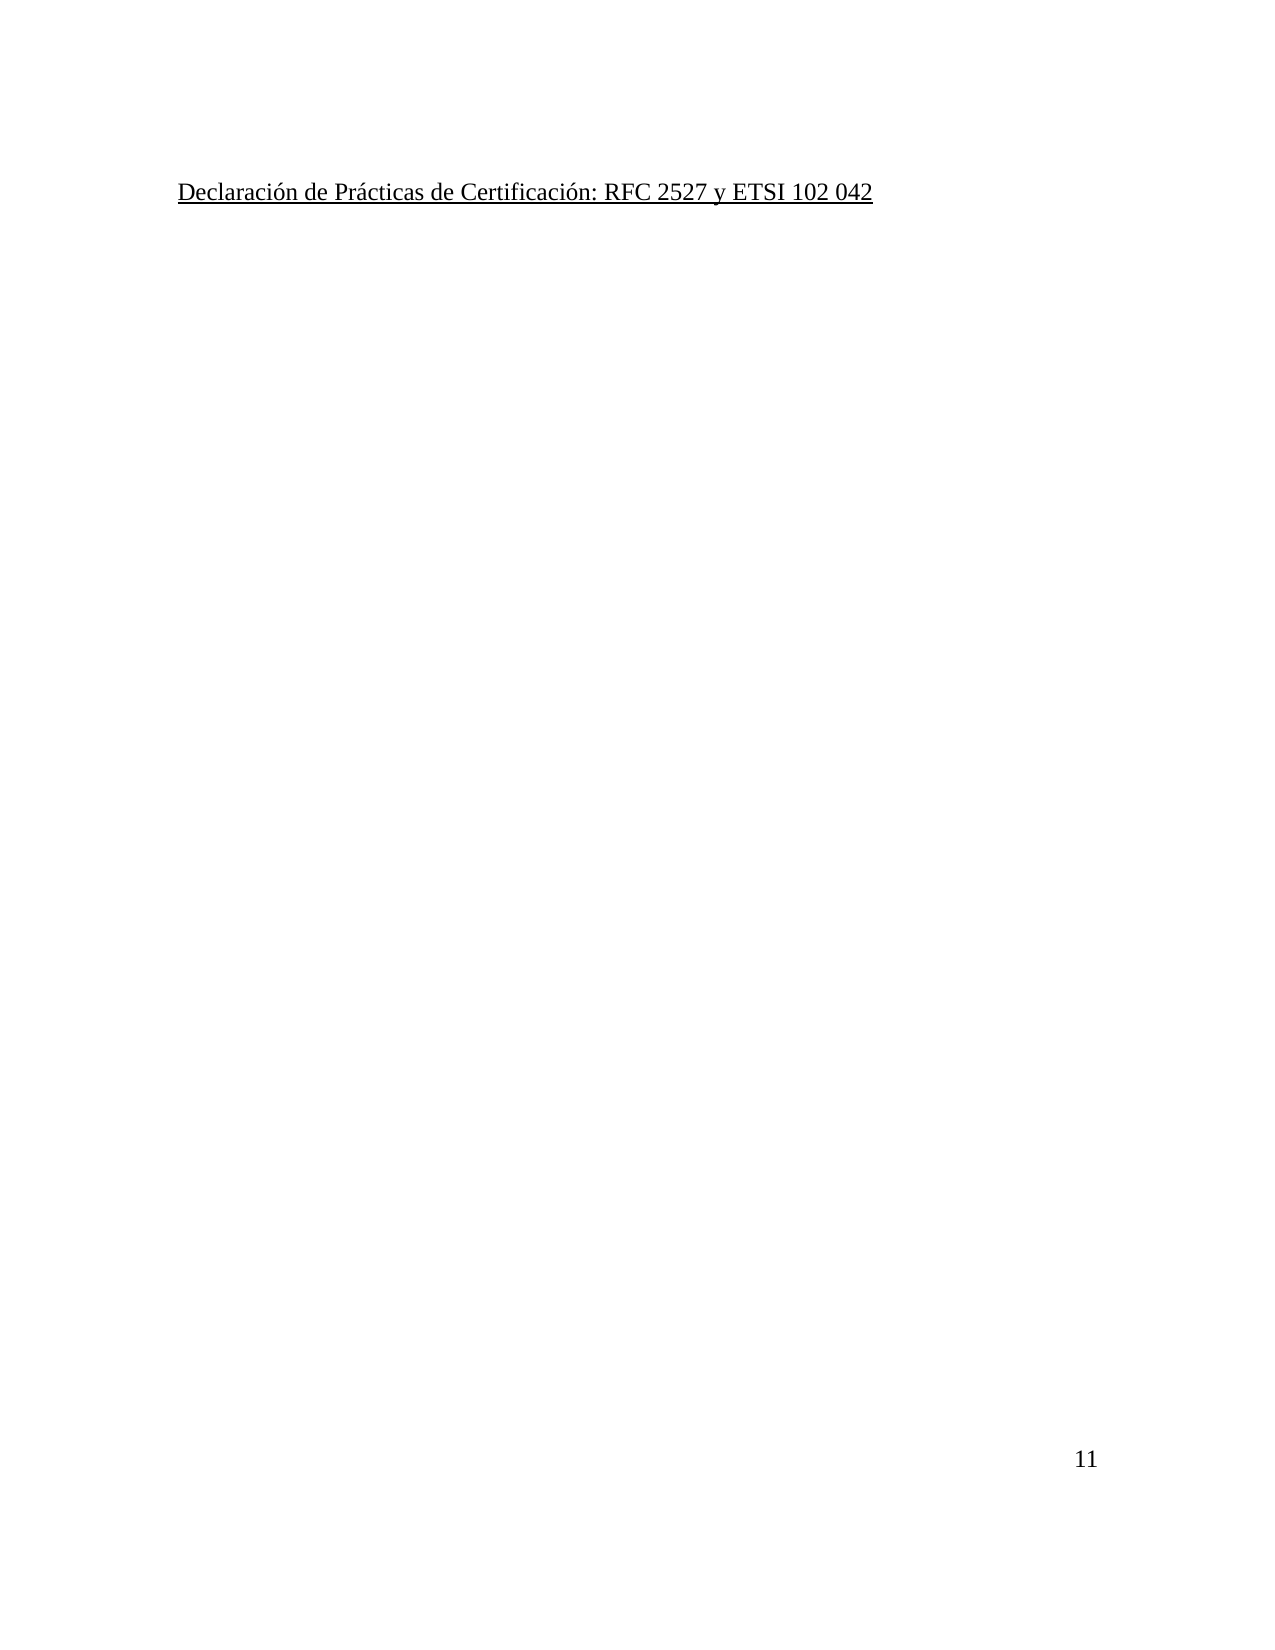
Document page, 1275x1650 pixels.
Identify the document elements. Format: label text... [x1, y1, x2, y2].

text Declaración de Prácticas de Certificación: RFC 2527 y ETSI 102 042 [177, 177, 1098, 206]
